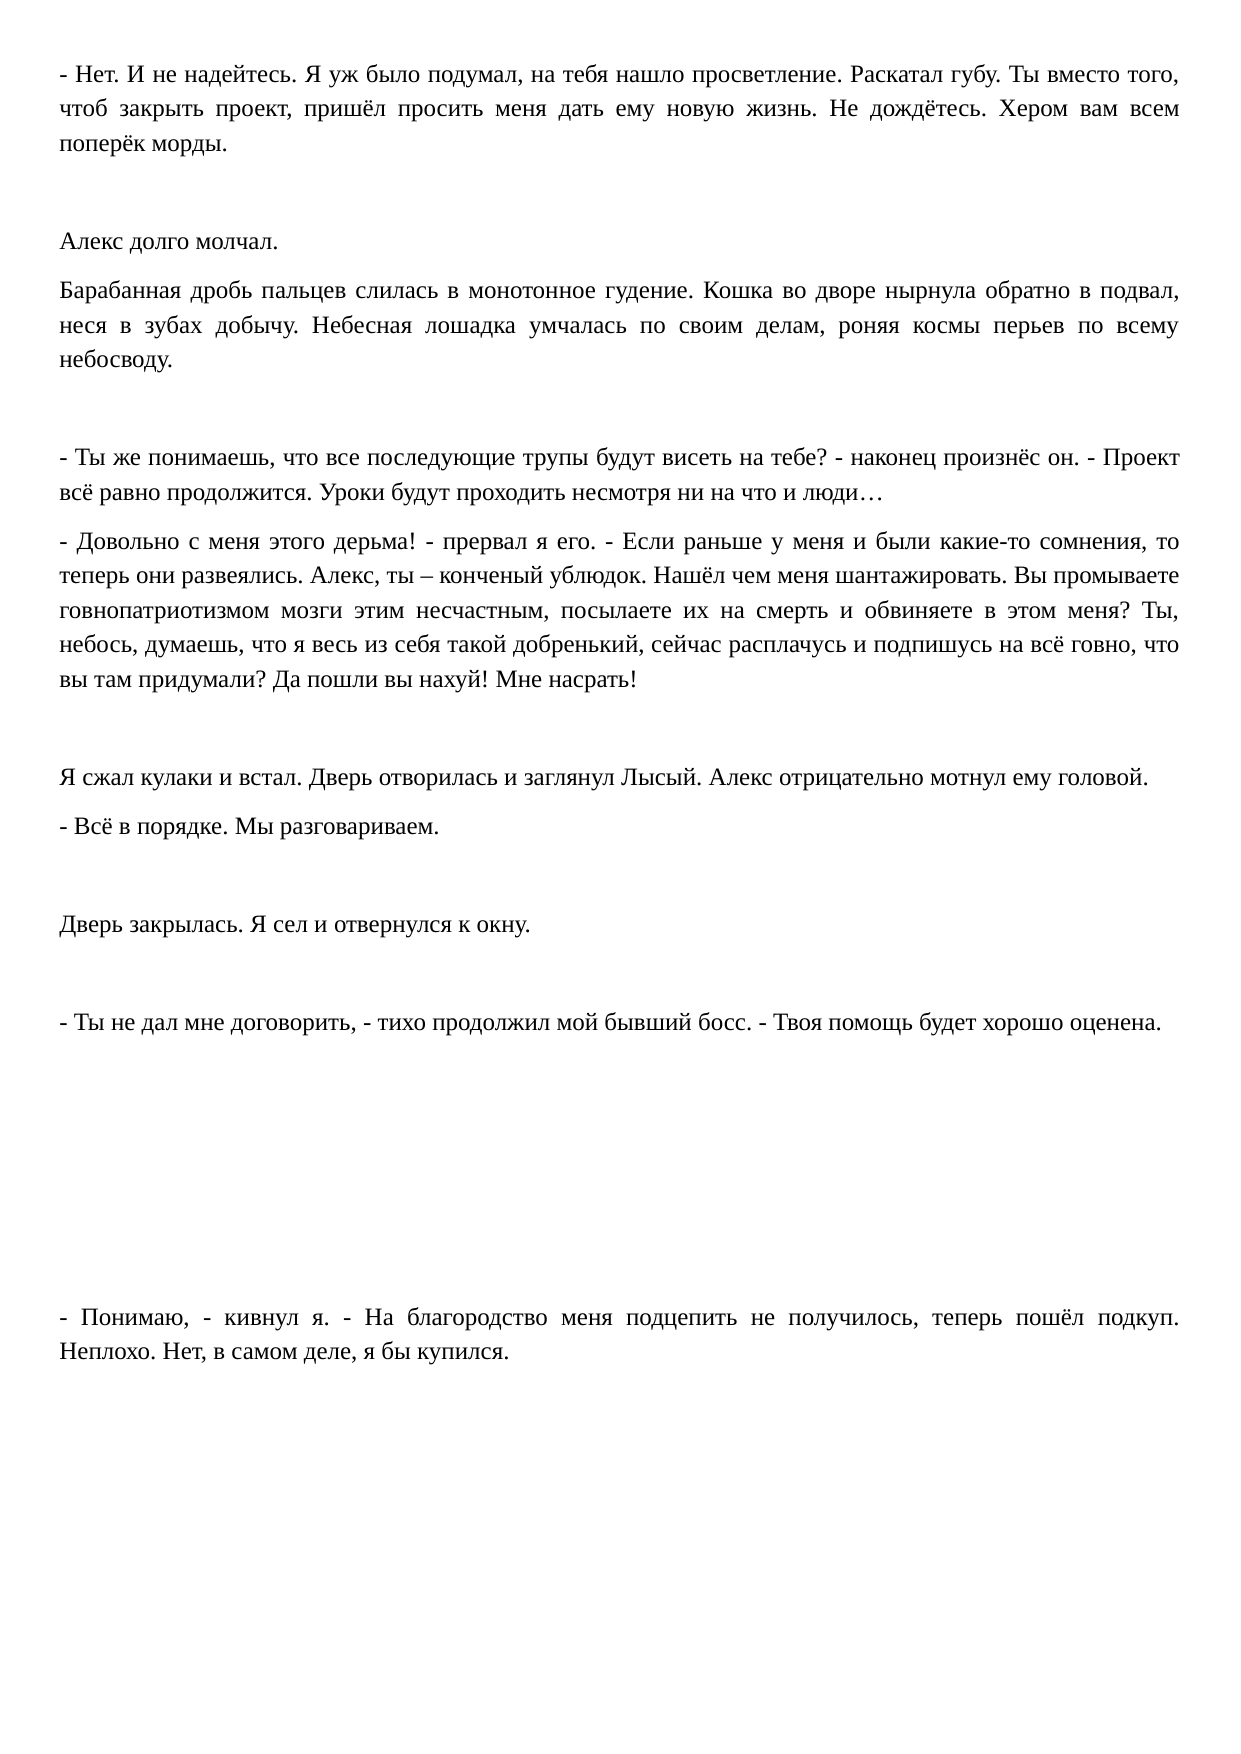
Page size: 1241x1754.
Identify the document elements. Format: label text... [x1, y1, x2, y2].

text - Понимаю, - кивнул я. - На благородство меня подцепить не получилось, теперь пошёл подкуп. Неплохо. Нет, в самом деле, я бы купился. [59, 1302, 1181, 1365]
text Дверь закрылась. Я сел и отвернулся к окну. [59, 909, 1181, 938]
text Барабанная дробь пальцев слилась в монотонное гудение. Кошка во дворе нырнула обратно в подвал, неся в зубах добычу. Небесная лошадка умчалась по своим делам, роняя космы перьев по всему небосводу. [59, 275, 1181, 373]
text - Нет. И не надейтесь. Я уж было подумал, на тебя нашло просветление. Раскатал губу. Ты вместо того, чтоб закрыть проект, пришёл просить меня дать ему новую жизнь. Не дождётесь. Хером вам всем поперёк морды. [59, 59, 1181, 157]
text Алекс долго молчал. [59, 226, 1181, 255]
text - Всё в порядке. Мы разговариваем. [59, 811, 1181, 840]
text Я сжал кулаки и встал. Дверь отворилась и заглянул Лысый. Алекс отрицательно мотнул ему головой. [59, 762, 1181, 791]
text - Ты же понимаешь, что все последующие трупы будут висеть на тебе? - наконец произнёс он. - Проект всё равно продолжится. Уроки будут проходить несмотря ни на что и люди… [59, 442, 1181, 506]
text - Довольно с меня этого дерьма! - прервал я его. - Если раньше у меня и были какие-то сомнения, то теперь они развеялись. Алекс, ты – конченый ублюдок. Нашёл чем меня шантажировать. Вы промываете говнопатриотизмом мозги этим несчастным, посылаете их на смерть и обвиняете в этом меня? Ты, небось, думаешь, что я весь из себя такой добренький, сейчас расплачусь и подпишусь на всё говно, что вы там придумали? Да пошли вы нахуй! Мне насрать! [59, 526, 1181, 692]
text - Ты не дал мне договорить, - тихо продолжил мой бывший босс. - Твоя помощь будет хорошо оценена. [59, 1007, 1181, 1036]
